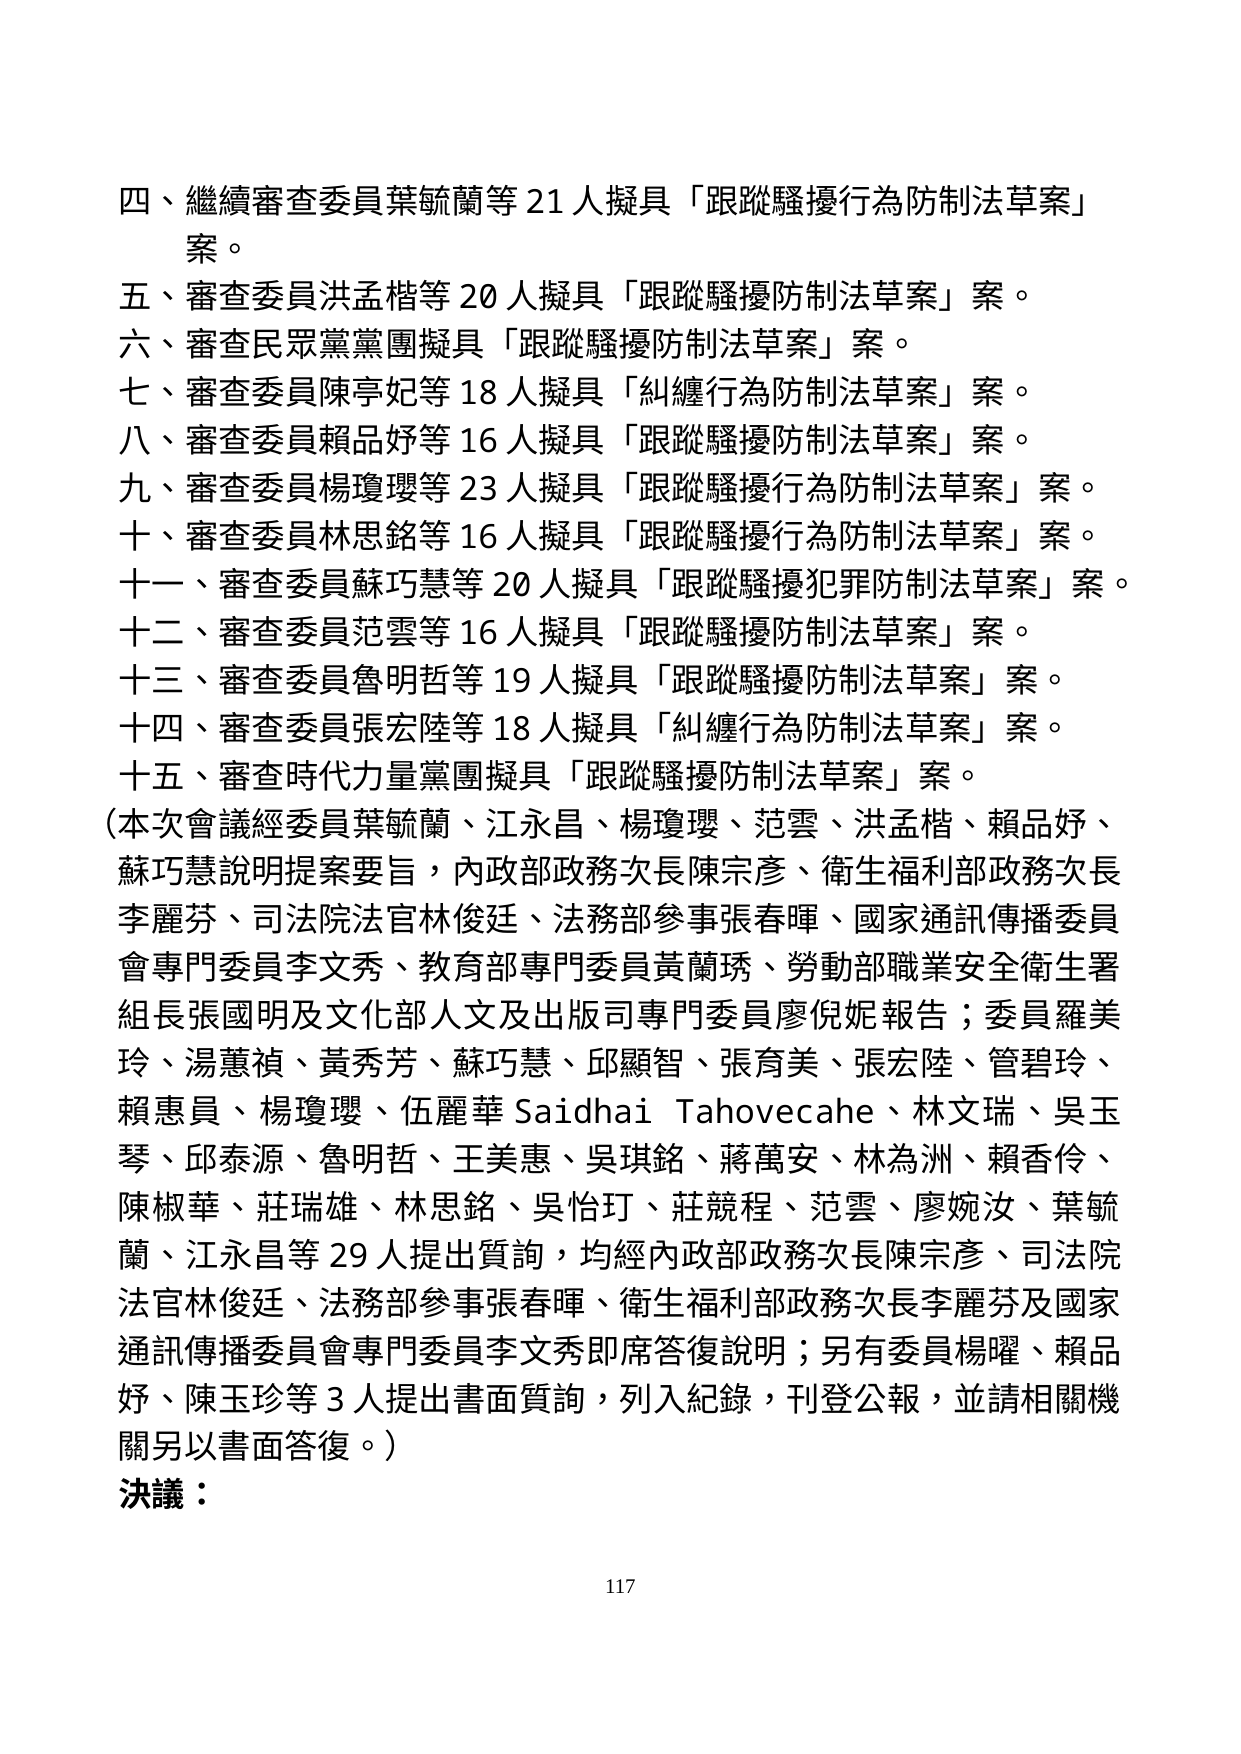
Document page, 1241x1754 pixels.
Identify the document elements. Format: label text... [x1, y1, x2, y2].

text 決議： [118, 1468, 1122, 1516]
text 七、審查委員陳亭妃等18人擬具「糾纏行為防制法草案」案。 [118, 366, 1122, 414]
text 十三、審查委員魯明哲等19人擬具「跟蹤騷擾防制法草案」案。 [118, 654, 1122, 702]
text 十、審查委員林思銘等16人擬具「跟蹤騷擾行為防制法草案」案。 [118, 510, 1122, 558]
text （本次會議經委員葉毓蘭、江永昌、楊瓊瓔、范雲、洪孟楷、賴品妤、蘇巧慧說明提案要旨，內政部政務次長陳宗彥、衛生福利部政務次長李麗芬、司法院法官林俊廷、法務部參事張春暉、國家通訊傳播委員會專門委員李文秀、教育部專門委員黃蘭琇、勞動部職業安全衛生署組長張國明及文化部人文及出版司專門委員廖倪妮報告；委員羅美玲、湯蕙禎、黃秀芳、蘇巧慧、邱顯智、張育美、張宏陸、管碧玲、賴惠員、楊瓊瓔、伍麗華Saidhai Tahovecahe、林文瑞、吳玉琴、邱泰源、魯明哲、王美惠、吳琪銘、蔣萬安、林為洲、賴香伶、陳椒華、莊瑞雄、林思銘、吳怡玎、莊競程、范雲、廖婉汝、葉毓蘭、江永昌等29人提出質詢，均經內政部政務次長陳宗彥、司法院法官林俊廷、法務部參事張春暉、衛生福利部政務次長李麗芬及國家通訊傳播委員會專門委員李文秀即席答復說明；另有委員楊曜、賴品妤、陳玉珍等3人提出書面質詢，列入紀錄，刊登公報，並請相關機關另以書面答復。） [84, 798, 1122, 1468]
text 八、審查委員賴品妤等16人擬具「跟蹤騷擾防制法草案」案。 [118, 414, 1122, 462]
text 十四、審查委員張宏陸等18人擬具「糾纏行為防制法草案」案。 [118, 702, 1122, 750]
text 十一、審查委員蘇巧慧等20人擬具「跟蹤騷擾犯罪防制法草案」案。 [118, 558, 1122, 606]
text 六、審查民眾黨黨團擬具「跟蹤騷擾防制法草案」案。 [118, 318, 1122, 366]
text 五、審查委員洪孟楷等20人擬具「跟蹤騷擾防制法草案」案。 [118, 271, 1122, 318]
text 九、審查委員楊瓊瓔等23人擬具「跟蹤騷擾行為防制法草案」案。 [118, 462, 1122, 510]
text 十五、審查時代力量黨團擬具「跟蹤騷擾防制法草案」案。 [118, 750, 1122, 798]
text 十二、審查委員范雲等16人擬具「跟蹤騷擾防制法草案」案。 [118, 606, 1122, 654]
text 四、繼續審查委員葉毓蘭等21人擬具「跟蹤騷擾行為防制法草案」案。 [118, 175, 1122, 271]
